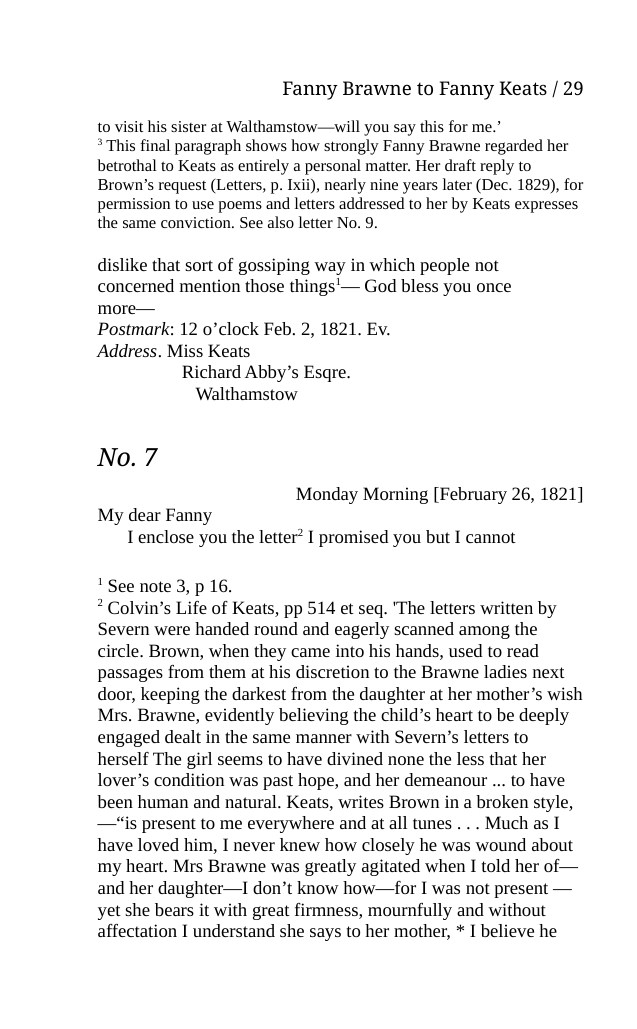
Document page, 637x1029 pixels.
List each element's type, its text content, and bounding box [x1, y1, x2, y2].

text 2 Colvin’s Life of Keats, pp 514 et seq. 'The letters written by Severn were handed round and eagerly scanned among the circle. Brown, when they came into his hands, used to read passages from them at his discretion to the Brawne ladies next door, keeping the darkest from the daughter at her mother’s wish Mrs. Brawne, evidently believing the child’s heart to be deeply engaged dealt in the same manner with Severn’s letters to herself The girl seems to have divined none the less that her lover’s condition was past hope, and her demeanour ... to have been human and natural. Keats, writes Brown in a broken style,—“is present to me everywhere and at all tunes . . . Much as I have loved him, I never knew how closely he was wound about my heart. Mrs Brawne was greatly agitated when I told her of—and her daughter—I don’t know how—for I was not present —yet she bears it with great firmness, mournfully and without affectation I understand she says to her mother, * I believe he [97, 597, 583, 942]
text Postmark: 12 o’clock Feb. 2, 1821. Ev. [97, 318, 583, 340]
text Richard Abby’s Esqre. [97, 361, 583, 383]
text I enclose you the letter2 I promised you but I cannot [97, 526, 583, 547]
text My dear Fanny [97, 504, 583, 526]
text 1 See note 3, p 16. [97, 575, 583, 597]
text concerned mention those things1— God bless you once [97, 275, 583, 297]
text Address. Miss Keats [97, 340, 583, 361]
text 3 This final paragraph shows how strongly Fanny Brawne regarded her betrothal to Keats as entirely a personal matter. Her draft reply to Brown’s request (Letters, p. Ixii), nearly nine years later (Dec. 1829), for permission to use poems and letters addressed to her by Keats expresses the same conviction. See also letter No. 9. [97, 136, 583, 232]
text Monday Morning [February 26, 1821] [97, 483, 583, 504]
text Walthamstow [97, 383, 583, 404]
text more— [97, 297, 583, 318]
text dislike that sort of gossiping way in which people not [97, 254, 583, 275]
subtitle No. 7 [97, 440, 583, 474]
text to visit his sister at Walthamstow—will you say this for me.’ [97, 117, 583, 136]
